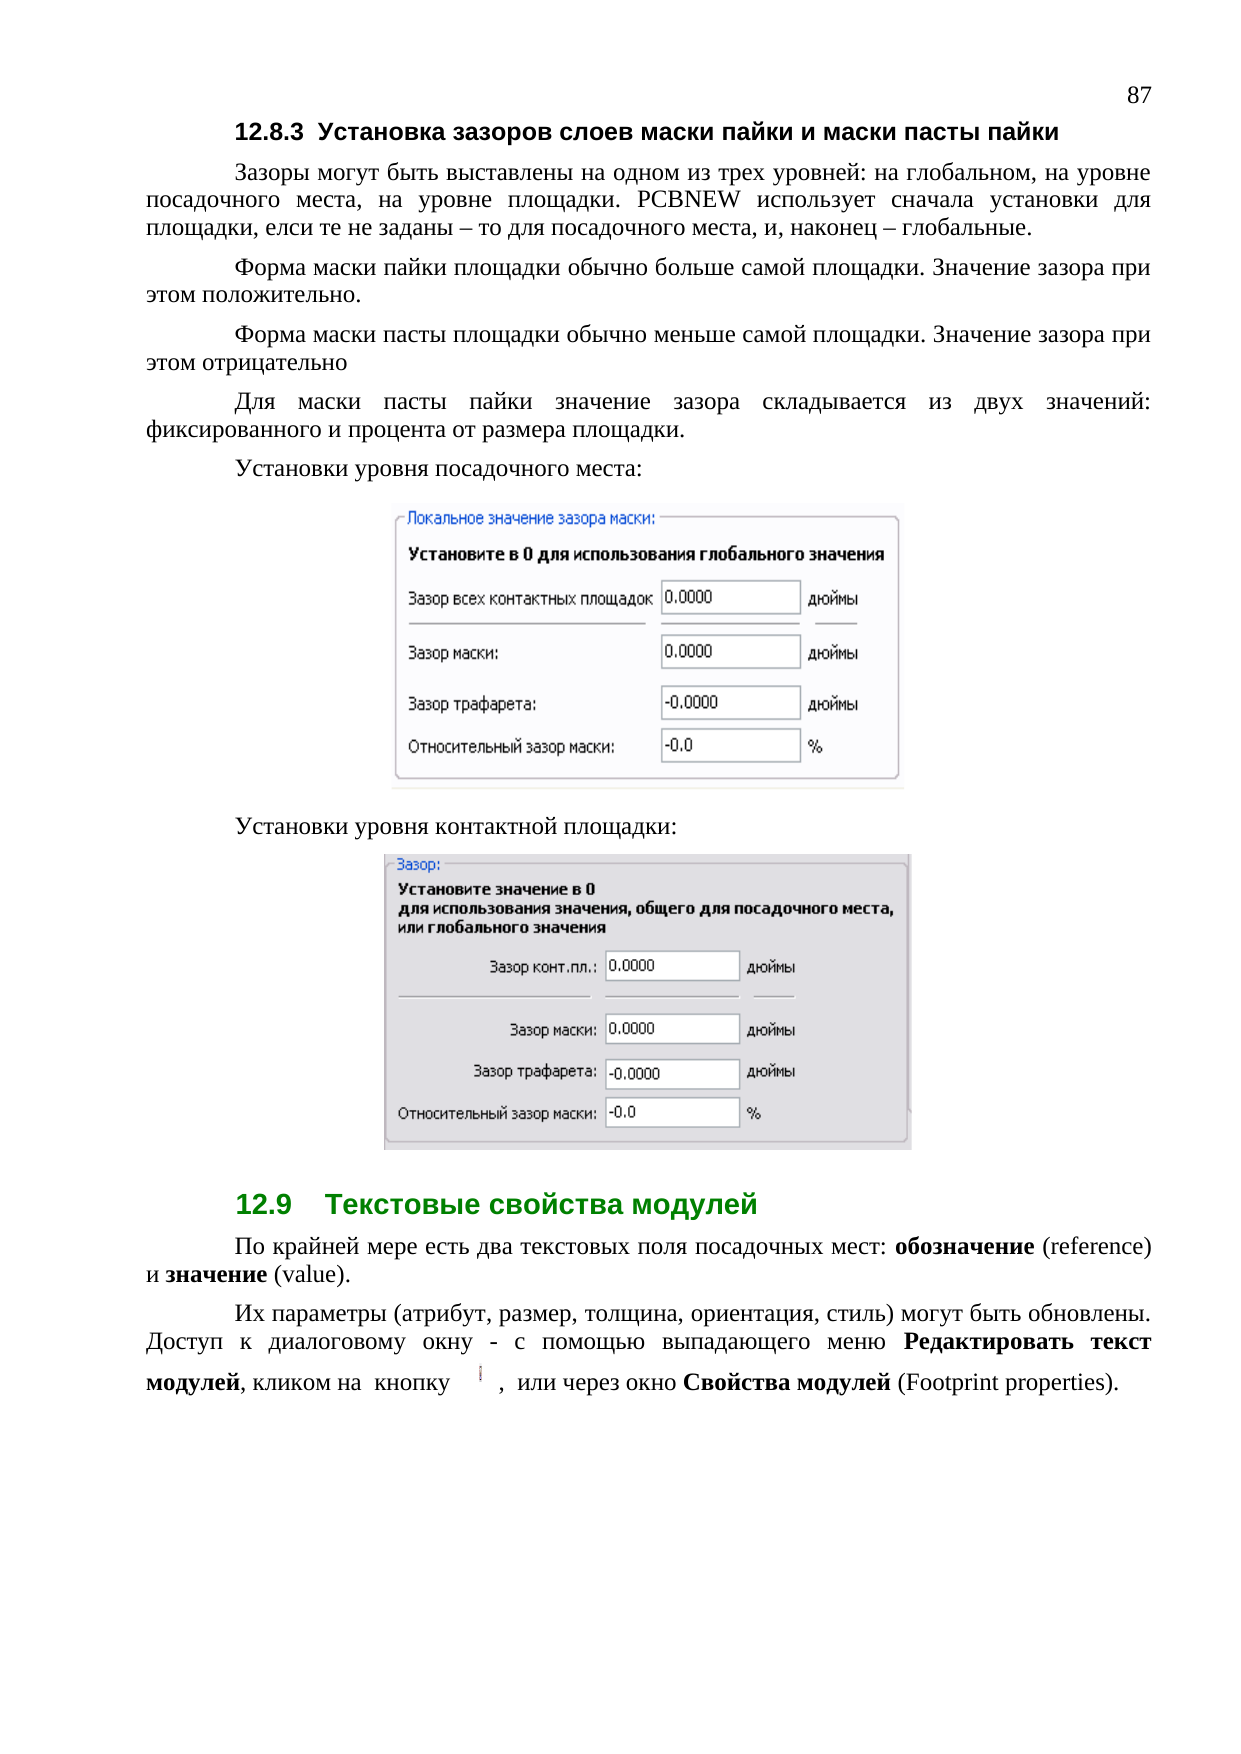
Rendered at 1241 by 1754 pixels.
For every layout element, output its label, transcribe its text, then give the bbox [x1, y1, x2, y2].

picture [384, 854, 912, 1150]
text Для маски пасты пайки значение зазора складывается из двух значений: фиксированного и процента от размера площадки. [146, 387, 1152, 442]
text Форма маски пасты площадки обычно меньше самой площадки. Значение зазора при этом отрицательно [146, 320, 1152, 375]
subtitle Текстовые свойства модулей [146, 1188, 1152, 1221]
subtitle Установка зазоров слоев маски пайки и маски пасты пайки [146, 118, 1152, 146]
picture [391, 503, 905, 791]
text Форма маски пайки площадки обычно больше самой площадки. Значение зазора при этом положительно. [146, 253, 1152, 308]
text По крайней мере есть два текстовых поля посадочных мест: обозначение (reference) и значение (value). [146, 1232, 1152, 1288]
text Их параметры (атрибут, размер, толщина, ориентация, стиль) могут быть обновлены. Доступ к диалоговому окну - с помощью выпадающего меню Редактировать текст модулей, кликом на кнопку , или через окно Свойства модулей (Footprint properties). [146, 1299, 1152, 1396]
text Установки уровня контактной площадки: [146, 812, 1152, 839]
text Установки уровня посадочного места: [146, 454, 1152, 482]
text Зазоры могут быть выставлены на одном из трех уровней: на глобальном, на уровне посадочного места, на уровне площадки. PCBNEW использует сначала установки для площадки, елси те не заданы – то для посадочного места, и, наконец – глобальные. [146, 158, 1152, 241]
